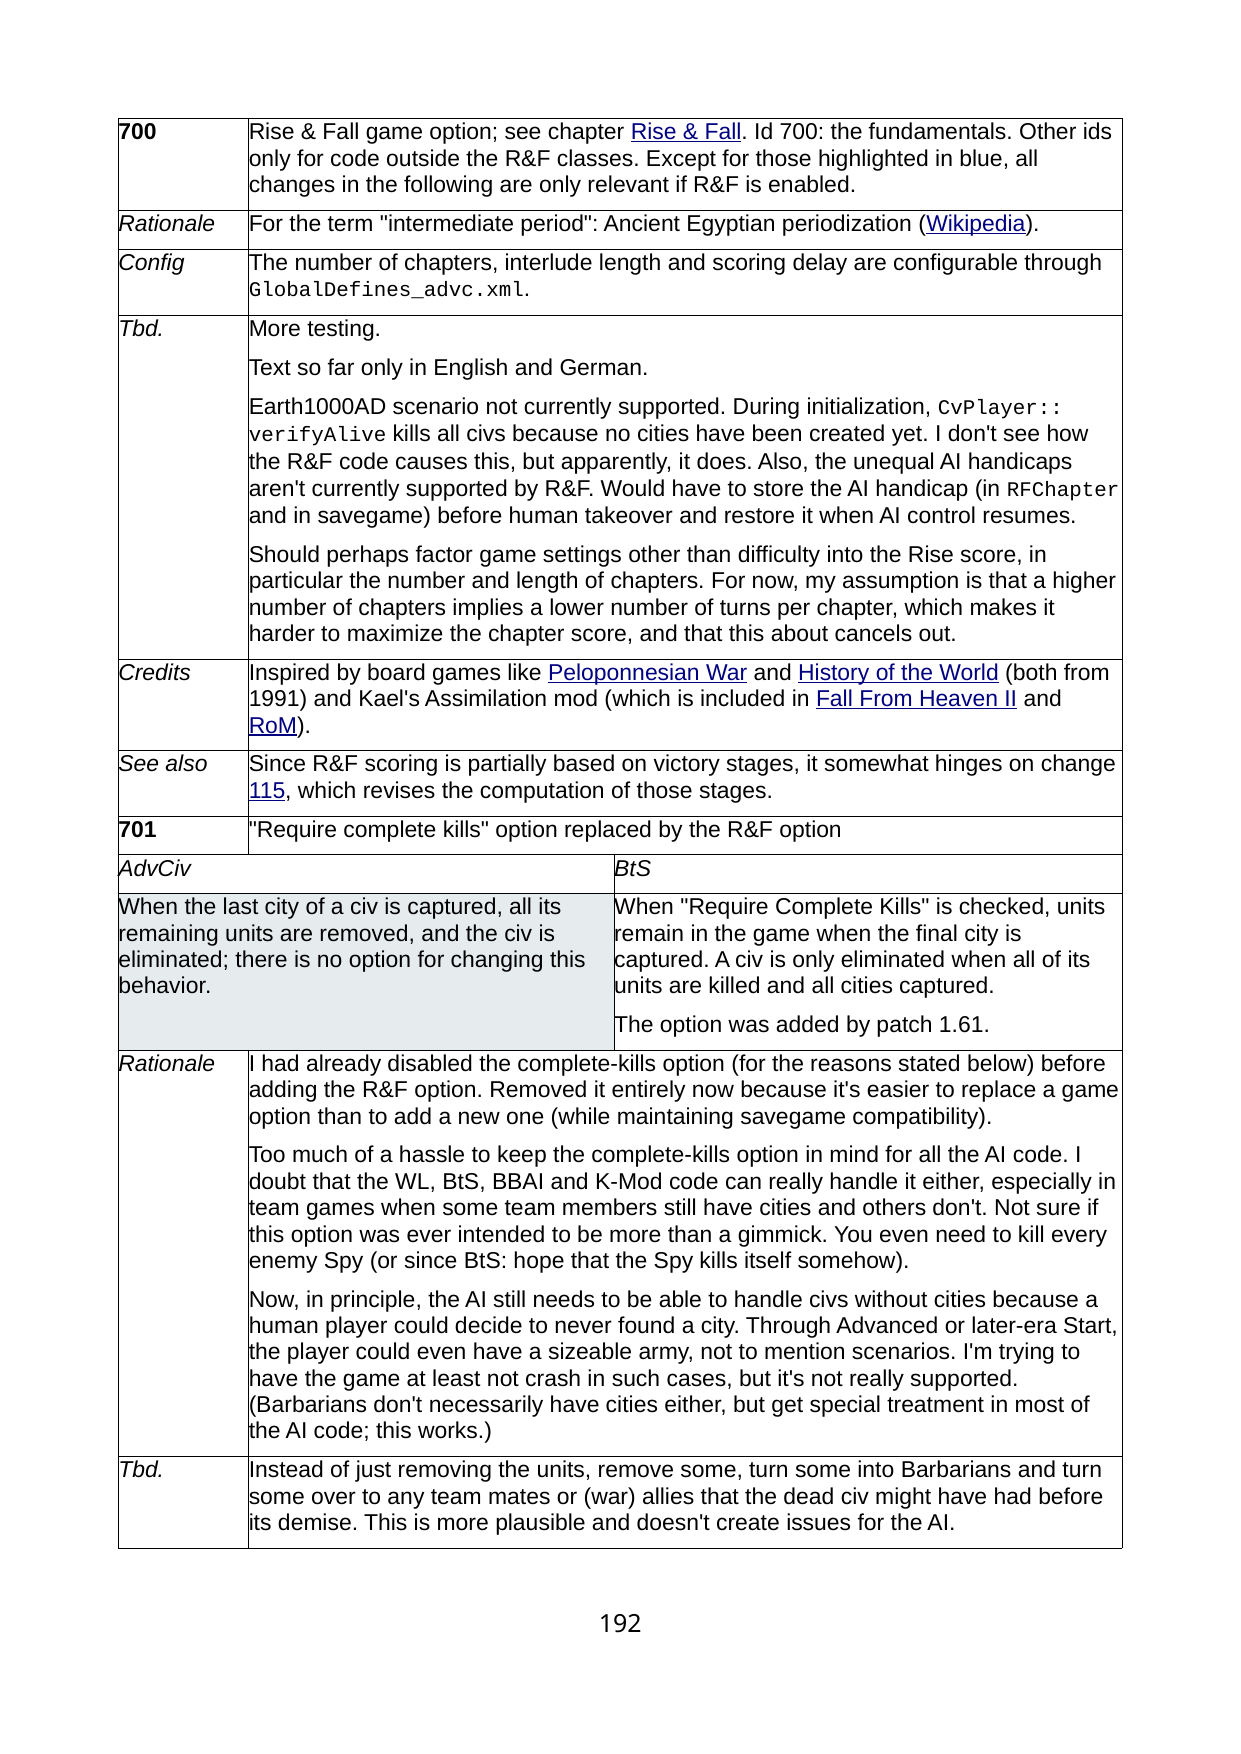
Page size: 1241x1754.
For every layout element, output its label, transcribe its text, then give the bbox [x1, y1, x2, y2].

table_cell I had already disabled the complete-kills option (for the reasons stated below) before adding the R&F option. Removed it entirely now because it's easier to replace a game option than to add a new one (while maintaining savegame compatibility). Too much of a hassle to keep the complete-kills option in mind for all the AI code. I doubt that the WL, BtS, BBAI and K-Mod code can really handle it either, especially in team games when some team members still have cities and others don't. Not sure if this option was ever intended to be more than a gimmick. You even need to kill every enemy Spy (or since BtS: hope that the Spy kills itself somehow). Now, in principle, the AI still needs to be able to handle civs without cities because a human player could decide to never found a city. Through Advanced or later-era Start, the player could even have a sizeable army, not to mention scenarios. I'm trying to have the game at least not crash in such cases, but it's not really supported. (Barbarians don't necessarily have cities either, but get special treatment in most of the AI code; this works.) [249, 1051, 1122, 1456]
table_cell 701 [119, 817, 248, 854]
table_cell Inspired by board games like Peloponnesian War and History of the World (both from 1991) and Kael's Assimilation mod (which is included in Fall From Heaven II and RoM). [249, 660, 1122, 750]
table_cell Rationale [119, 1051, 248, 1456]
table_cell Tbd. [119, 316, 248, 659]
table_cell Credits [119, 660, 248, 750]
table_cell BtS [615, 855, 1122, 893]
table_cell Instead of just removing the units, remove some, turn some into Barbarians and turn some over to any team mates or (war) allies that the dead civ might have had before its demise. This is more plausible and doesn't create issues for the AI. [249, 1457, 1122, 1548]
table_cell When the last city of a civ is captured, all its remaining units are removed, and the civ is eliminated; there is no option for changing this behavior. [119, 894, 614, 1050]
table_cell Tbd. [119, 1457, 248, 1548]
table_header Rise & Fall game option; see chapter Rise & Fall. Id 700: the fundamentals. Other ids only for code outside the R&F classes. Except for those highlighted in blue, all changes in the following are only relevant if R&F is enabled. [249, 119, 1122, 210]
table_cell "Require complete kills" option replaced by the R&F option [249, 817, 1122, 854]
table_cell More testing. Text so far only in English and German. Earth1000AD scenario not currently supported. During initialization, CvPlayer:: verifyAlive kills all civs because no cities have been created yet. I don't see how the R&F code causes this, but apparently, it does. Also, the unequal AI handicaps aren't currently supported by R&F. Would have to store the AI handicap (in RFChapter and in savegame) before human takeover and restore it when AI control resumes. Should perhaps factor game settings other than difficulty into the Rise score, in particular the number and length of chapters. For now, my assumption is that a higher number of chapters implies a lower number of turns per chapter, which makes it harder to maximize the chapter score, and that this about cancels out. [249, 316, 1122, 659]
table_cell The number of chapters, interlude length and scoring delay are configurable through GlobalDefines_advc.xml. [249, 250, 1122, 315]
table_cell AdvCiv [119, 855, 614, 893]
table_cell Since R&F scoring is partially based on victory stages, it somewhat hinges on change 115, which revises the computation of those stages. [249, 751, 1122, 816]
table_cell When "Require Complete Kills" is checked, units remain in the game when the final city is captured. A civ is only eliminated when all of its units are killed and all cities captured. The option was added by patch 1.61. [615, 894, 1122, 1050]
table_cell Config [119, 250, 248, 315]
table_header 700 [119, 119, 248, 210]
table_cell See also [119, 751, 248, 816]
table_cell Rationale [119, 211, 248, 248]
table_cell For the term "intermediate period": Ancient Egyptian periodization (Wikipedia). [249, 211, 1122, 248]
